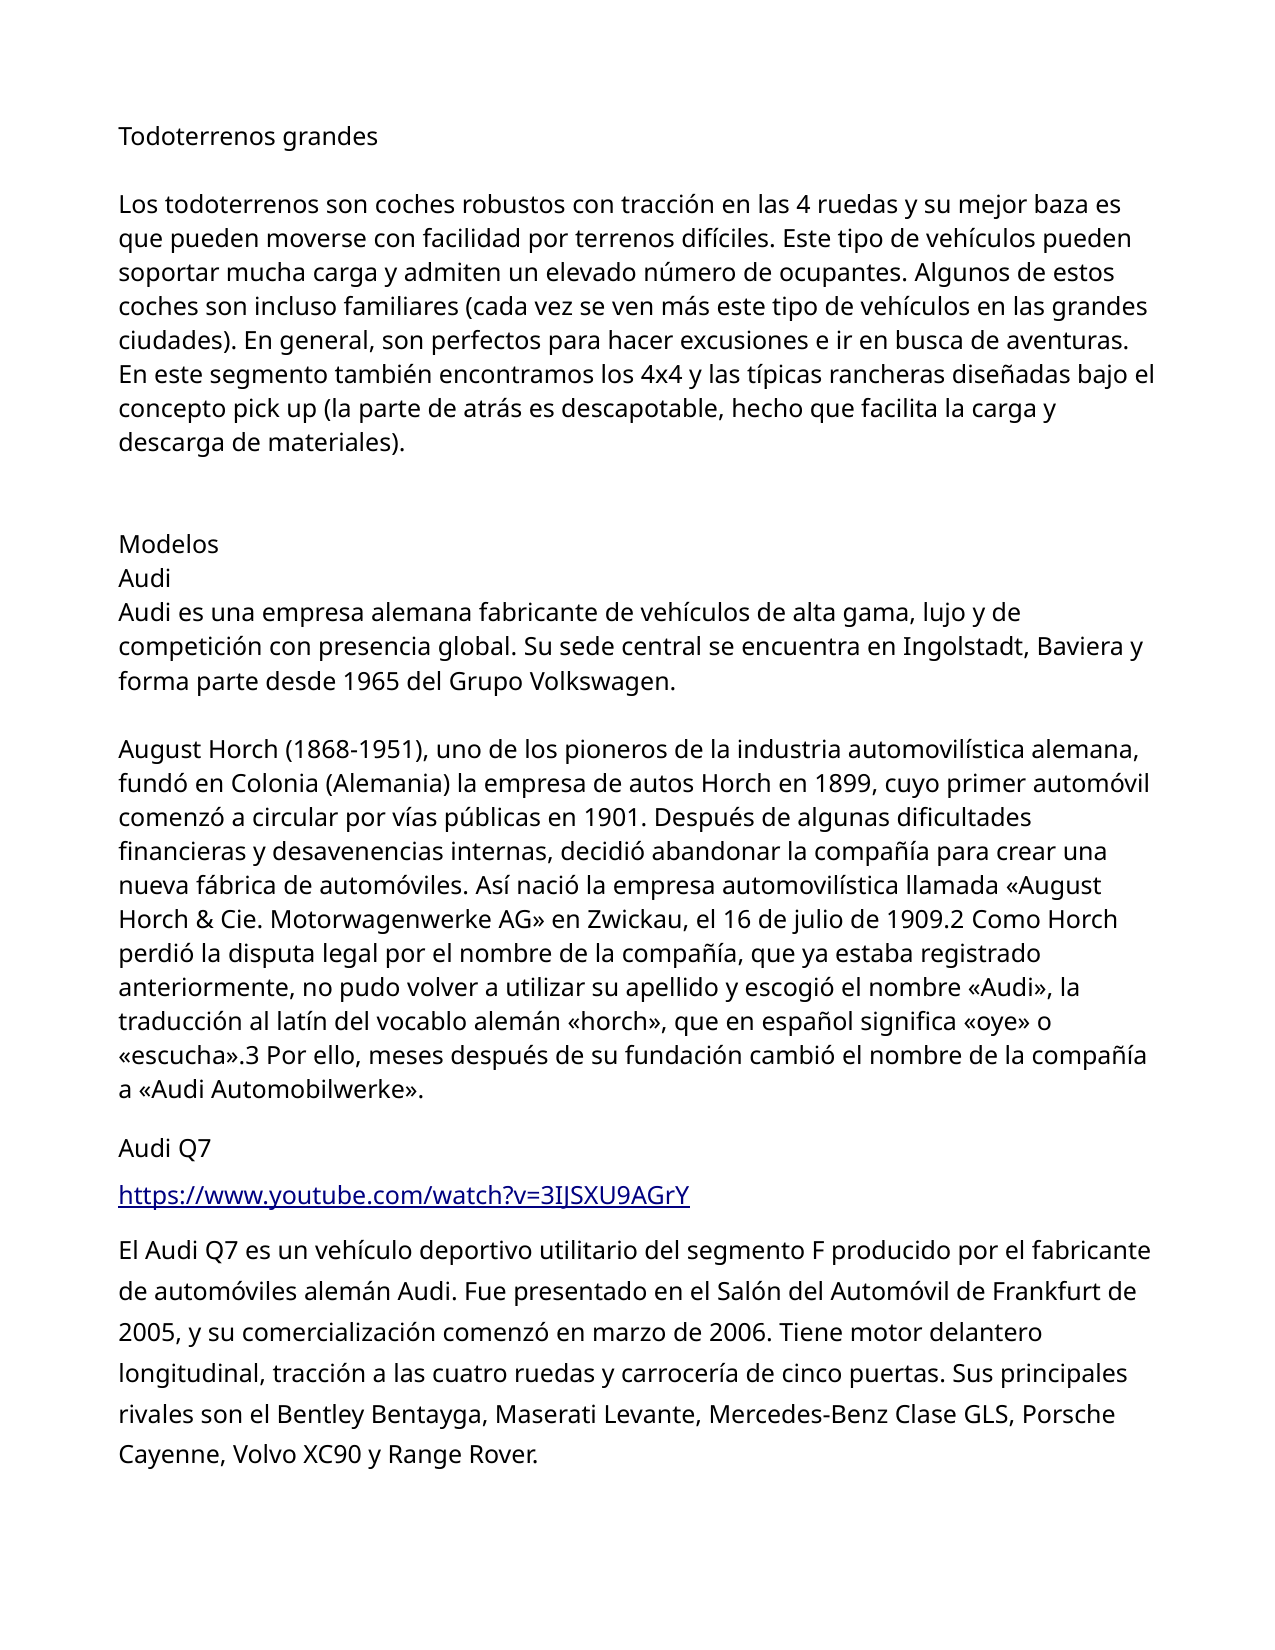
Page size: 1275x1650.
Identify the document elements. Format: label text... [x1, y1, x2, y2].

text Los todoterrenos son coches robustos con tracción en las 4 ruedas y su mejor baza es que pueden moverse con facilidad por terrenos difíciles. Este tipo de vehículos pueden soportar mucha carga y admiten un elevado número de ocupantes. Algunos de estos coches son incluso familiares (cada vez se ven más este tipo de vehículos en las grandes ciudades). En general, son perfectos para hacer excusiones e ir en busca de aventuras. En este segmento también encontramos los 4x4 y las típicas rancheras diseñadas bajo el concepto pick up (la parte de atrás es descapotable, hecho que facilita la carga y descarga de materiales). [118, 186, 1157, 459]
text El Audi Q7 es un vehículo deportivo utilitario del segmento F producido por el fabricante de automóviles alemán Audi. Fue presentado en el Salón del Automóvil de Frankfurt de 2005, y su comercialización comenzó en marzo de 2006. Tiene motor delantero longitudinal, tracción a las cuatro ruedas y carrocería de cinco puertas. Sus principales rivales son el Bentley Bentayga, Maserati Levante, Mercedes-Benz Clase GLS, Porsche Cayenne, Volvo XC90 y Range Rover. [118, 1233, 1157, 1471]
subtitle Audi Q7 [118, 1131, 1157, 1165]
text Audi es una empresa alemana fabricante de vehículos de alta gama, lujo y de competición con presencia global. Su sede central se encuentra en Ingolstadt, Baviera y forma parte desde 1965 del Grupo Volkswagen. [118, 595, 1157, 697]
text https://www.youtube.com/watch?v=3IJSXU9AGrY [118, 1177, 1157, 1212]
text Modelos [118, 527, 1157, 561]
text Audi [118, 561, 1157, 595]
text Todoterrenos grandes [118, 118, 1157, 152]
text August Horch (1868-1951), uno de los pioneros de la industria automovilística alemana, fundó en Colonia (Alemania) la empresa de autos Horch en 1899, cuyo primer automóvil comenzó a circular por vías públicas en 1901. Después de algunas dificultades financieras y desavenencias internas, decidió abandonar la compañía para crear una nueva fábrica de automóviles. Así nació la empresa automovilística llamada «August Horch & Cie. Motorwagenwerke AG» en Zwickau, el 16 de julio de 1909.2​ Como Horch perdió la disputa legal por el nombre de la compañía, que ya estaba registrado anteriormente, no pudo volver a utilizar su apellido y escogió el nombre «Audi», la traducción al latín del vocablo alemán «horch», que en español significa «oye» o «escucha».3 Por ello, meses después de su fundación cambió el nombre de la compañía a «Audi Automobilwerke». [118, 731, 1157, 1106]
